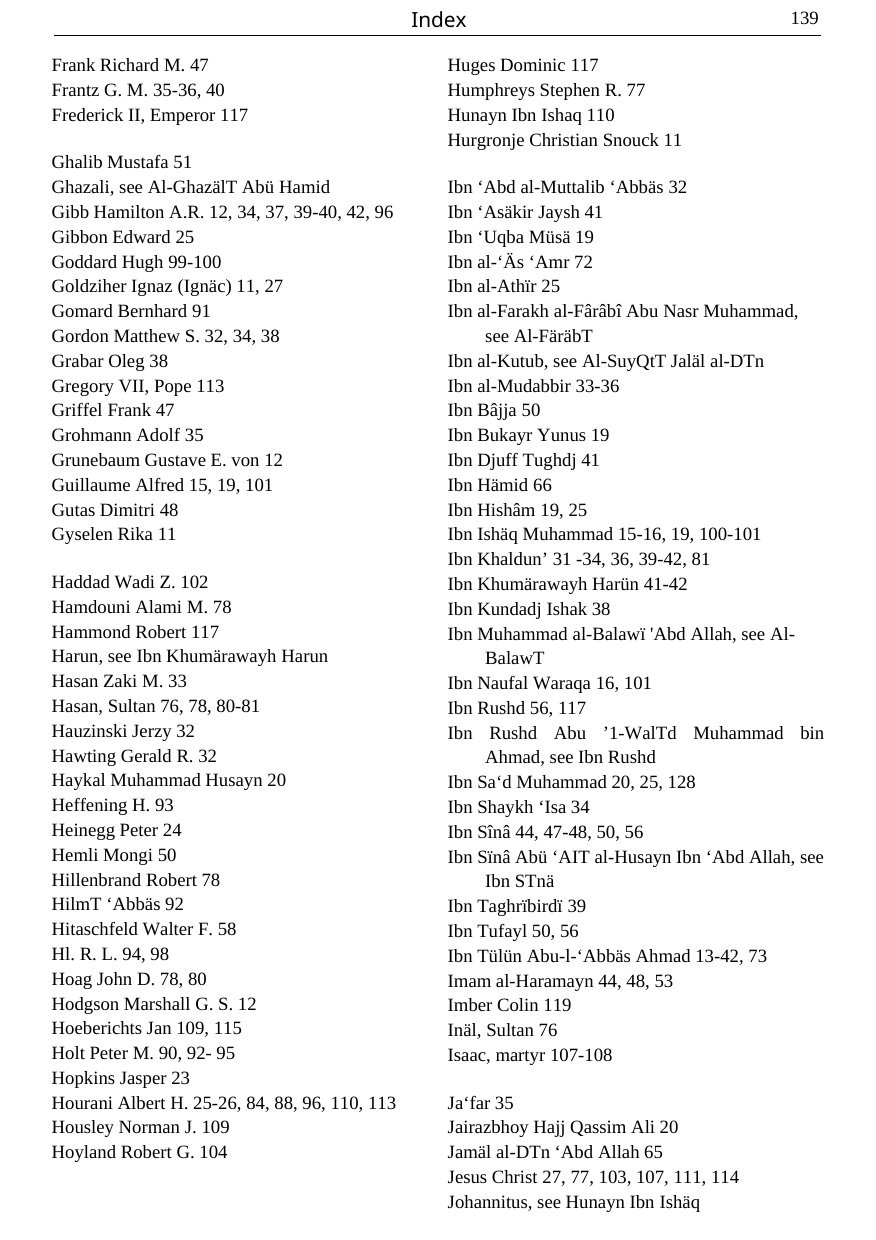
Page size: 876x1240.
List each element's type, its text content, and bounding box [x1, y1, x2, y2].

text Haykal Muhammad Husayn 20 [51, 769, 428, 791]
text Guillaume Alfred 15, 19, 101 [51, 474, 428, 495]
text Ibn al-Kutub, see Al-SuyQtT Jaläl al-DTn [447, 350, 824, 371]
text Ibn al-Farakh al-Fârâbî Abu Nasr Muham­mad, see Al-FäräbT [447, 300, 824, 346]
text Ibn ‘Uqba Müsä 19 [447, 226, 824, 247]
text Goldziher Ignaz (Ignäc) 11, 27 [51, 275, 428, 297]
text Hoeberichts Jan 109, 115 [51, 1017, 428, 1039]
text Huges Dominic 117 [447, 54, 824, 76]
text Ibn al-Athïr 25 [447, 275, 824, 297]
text Ibn al-Mudabbir 33-36 [447, 374, 824, 396]
text Gregory VII, Pope 113 [51, 374, 428, 396]
text Hourani Albert H. 25-26, 84, 88, 96, 110, 113 [51, 1092, 428, 1113]
text Ghalib Mustafa 51 [51, 151, 428, 173]
text Frantz G. M. 35-36, 40 [51, 79, 428, 100]
text Hasan, Sultan 76, 78, 80-81 [51, 695, 428, 716]
text Gutas Dimitri 48 [51, 498, 428, 520]
text Hoyland Robert G. 104 [51, 1141, 428, 1163]
text Inäl, Sultan 76 [447, 1019, 824, 1041]
text Ibn Djuff Tughdj 41 [447, 449, 824, 470]
text Ibn Tülün Abu-l-‘Abbäs Ahmad 13-42, 73 [447, 945, 824, 966]
text Hamdouni Alami M. 78 [51, 596, 428, 617]
text Ibn Hämid 66 [447, 474, 824, 495]
text Hl. R. L. 94, 98 [51, 943, 428, 964]
text Ibn ‘Abd al-Muttalib ‘Abbäs 32 [447, 176, 824, 198]
text Ibn Rushd 56, 117 [447, 697, 824, 718]
text Isaac, martyr 107-108 [447, 1044, 824, 1065]
text Jamäl al-DTn ‘Abd Allah 65 [447, 1141, 824, 1163]
text Ibn Ishäq Muhammad 15-16, 19, 100-101 [447, 523, 824, 545]
text Gyselen Rika 11 [51, 523, 428, 545]
text Hopkins Jasper 23 [51, 1067, 428, 1088]
text Ibn Hishâm 19, 25 [447, 498, 824, 520]
text Frederick II, Emperor 117 [51, 104, 428, 125]
text Hawting Gerald R. 32 [51, 744, 428, 766]
text Imber Colin 119 [447, 994, 824, 1016]
text Ibn Sa‘d Muhammad 20, 25, 128 [447, 771, 824, 793]
text Ibn Naufal Waraqa 16, 101 [447, 672, 824, 693]
text Imam al-Haramayn 44, 48, 53 [447, 969, 824, 991]
text Hammond Robert 117 [51, 621, 428, 642]
text HilmT ‘Abbäs 92 [51, 893, 428, 915]
text Ibn Kundadj Ishak 38 [447, 598, 824, 619]
text Hasan Zaki M. 33 [51, 670, 428, 692]
text Ibn Sînâ 44, 47-48, 50, 56 [447, 821, 824, 842]
text Hauzinski Jerzy 32 [51, 720, 428, 741]
text Jairazbhoy Hajj Qassim Ali 20 [447, 1116, 824, 1138]
text Housley Norman J. 109 [51, 1116, 428, 1138]
text Ja‘far 35 [447, 1092, 824, 1113]
text Heffening H. 93 [51, 794, 428, 816]
text Index [411, 5, 467, 33]
text Ibn Khaldun’ 31 -34, 36, 39-42, 81 [447, 548, 824, 569]
text Haddad Wadi Z. 102 [51, 571, 428, 592]
text Ghazali, see Al-GhazälT Abü Hamid [51, 176, 428, 198]
text Johannitus, see Hunayn Ibn Ishäq [447, 1191, 824, 1212]
text Grabar Oleg 38 [51, 350, 428, 371]
text Hoag John D. 78, 80 [51, 968, 428, 989]
text Hunayn Ibn Ishaq 110 [447, 104, 824, 125]
text Goddard Hugh 99-100 [51, 251, 428, 272]
text Humphreys Stephen R. 77 [447, 79, 824, 100]
text Hodgson Marshall G. S. 12 [51, 992, 428, 1014]
text Ibn ‘Asäkir Jaysh 41 [447, 201, 824, 222]
text Ibn Khumärawayh Harün 41-42 [447, 573, 824, 594]
text Ibn Taghrïbirdï 39 [447, 895, 824, 917]
text Hemli Mongi 50 [51, 844, 428, 865]
text Heinegg Peter 24 [51, 819, 428, 840]
text Ibn Shaykh ‘Isa 34 [447, 796, 824, 817]
text Jesus Christ 27, 77, 103, 107, 111, 114 [447, 1166, 824, 1187]
text Ibn Muhammad al-Balawï 'Abd Allah, see Al-BalawT [447, 622, 824, 669]
text 139 [790, 7, 823, 29]
text Gordon Matthew S. 32, 34, 38 [51, 325, 428, 346]
text Griffel Frank 47 [51, 399, 428, 421]
text Grohmann Adolf 35 [51, 424, 428, 446]
text Ibn al-‘Äs ‘Amr 72 [447, 251, 824, 272]
text Ibn Tufayl 50, 56 [447, 920, 824, 941]
text Ibn Sïnâ Abü ‘AIT al-Husayn Ibn ‘Abd Allah, see Ibn STnä [447, 846, 824, 892]
text Ibn Bukayr Yunus 19 [447, 424, 824, 446]
text Grunebaum Gustave E. von 12 [51, 449, 428, 470]
text Gibbon Edward 25 [51, 226, 428, 247]
text Gibb Hamilton A.R. 12, 34, 37, 39-40, 42, 96 [51, 201, 428, 222]
text Frank Richard M. 47 [51, 54, 428, 76]
text Hillenbrand Robert 78 [51, 868, 428, 890]
text Harun, see Ibn Khumärawayh Harun [51, 645, 428, 667]
text Hurgronje Christian Snouck 11 [447, 128, 824, 150]
text Ibn Bâjja 50 [447, 399, 824, 421]
text Ibn Rushd Abu ’1-WalTd Muhammad bin Ahmad, see Ibn Rushd [447, 722, 824, 768]
text Holt Peter M. 90, 92- 95 [51, 1042, 428, 1063]
text Gomard Bernhard 91 [51, 300, 428, 322]
text Hitaschfeld Walter F. 58 [51, 918, 428, 939]
